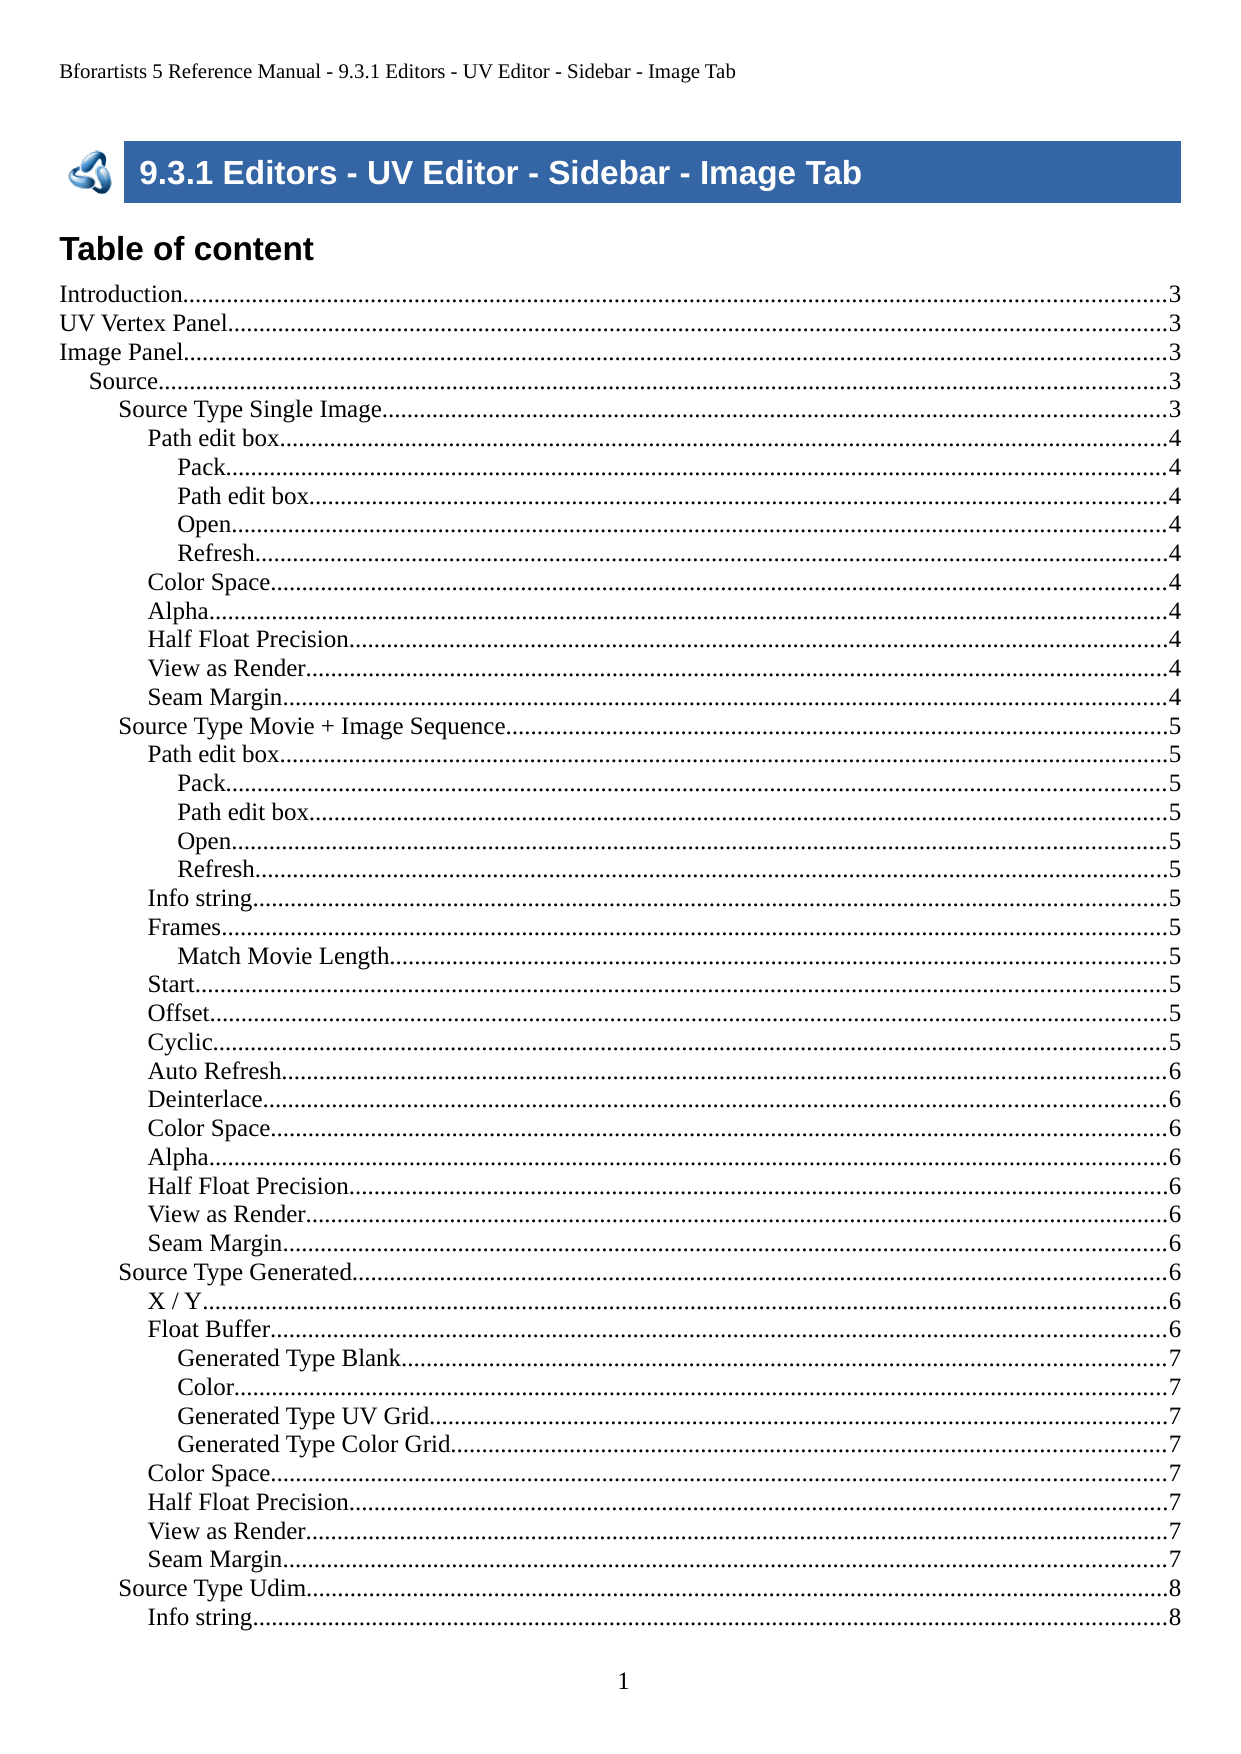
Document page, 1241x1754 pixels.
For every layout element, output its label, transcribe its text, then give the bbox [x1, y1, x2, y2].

text UV Vertex Panel 3 [59, 308, 1181, 337]
text Source Type Generated 6 [118, 1257, 1181, 1286]
text Offset 5 [147, 998, 1181, 1027]
text Path edit box 4 [177, 481, 1181, 509]
text Generated Type Color Grid 7 [177, 1429, 1181, 1458]
text Match Movie Length 5 [177, 941, 1181, 969]
text Info string 5 [147, 883, 1181, 912]
text Path edit box 4 [147, 423, 1181, 452]
text Path edit box 5 [177, 797, 1181, 826]
text Half Float Precision 7 [147, 1487, 1181, 1516]
text Introduction 3 [59, 279, 1181, 308]
text Color Space 7 [147, 1458, 1181, 1487]
text Info string 8 [147, 1602, 1181, 1631]
text Color Space 4 [147, 567, 1181, 596]
table_header 9.3.1 Editors - UV Editor - Sidebar - Image Tab [124, 141, 1181, 203]
text Generated Type Blank 7 [177, 1343, 1181, 1372]
text Cyclic 5 [147, 1027, 1181, 1056]
text Auto Refresh 6 [147, 1056, 1181, 1084]
text Source Type Single Image 3 [118, 394, 1181, 423]
text Generated Type UV Grid 7 [177, 1401, 1181, 1429]
text Open 5 [177, 826, 1181, 854]
text View as Render 6 [147, 1199, 1181, 1228]
text Path edit box 5 [147, 739, 1181, 768]
text Source 3 [88, 366, 1181, 394]
text X / Y 6 [147, 1286, 1181, 1314]
text View as Render 4 [147, 653, 1181, 682]
text Refresh 5 [177, 854, 1181, 883]
text Seam Margin 4 [147, 682, 1181, 711]
text Open 4 [177, 509, 1181, 538]
text Source Type Movie + Image Sequence 5 [118, 711, 1181, 739]
text Image Panel 3 [59, 337, 1181, 366]
text Source Type Udim 8 [118, 1573, 1181, 1602]
text View as Render 7 [147, 1516, 1181, 1544]
text Deinterlace 6 [147, 1084, 1181, 1113]
text Half Float Precision 4 [147, 624, 1181, 653]
picture [65, 147, 114, 197]
text Color Space 6 [147, 1113, 1181, 1142]
text Alpha 4 [147, 596, 1181, 624]
text Pack 5 [177, 768, 1181, 797]
text Alpha 6 [147, 1142, 1181, 1171]
text Start 5 [147, 969, 1181, 998]
subtitle Table of content [59, 228, 1181, 267]
text Color 7 [177, 1372, 1181, 1401]
text Frames 5 [147, 912, 1181, 941]
text Pack 4 [177, 452, 1181, 481]
text Float Buffer 6 [147, 1314, 1181, 1343]
text Seam Margin 6 [147, 1228, 1181, 1257]
text Seam Margin 7 [147, 1544, 1181, 1573]
table_header [59, 141, 124, 203]
text Refresh 4 [177, 538, 1181, 567]
text Half Float Precision 6 [147, 1171, 1181, 1199]
